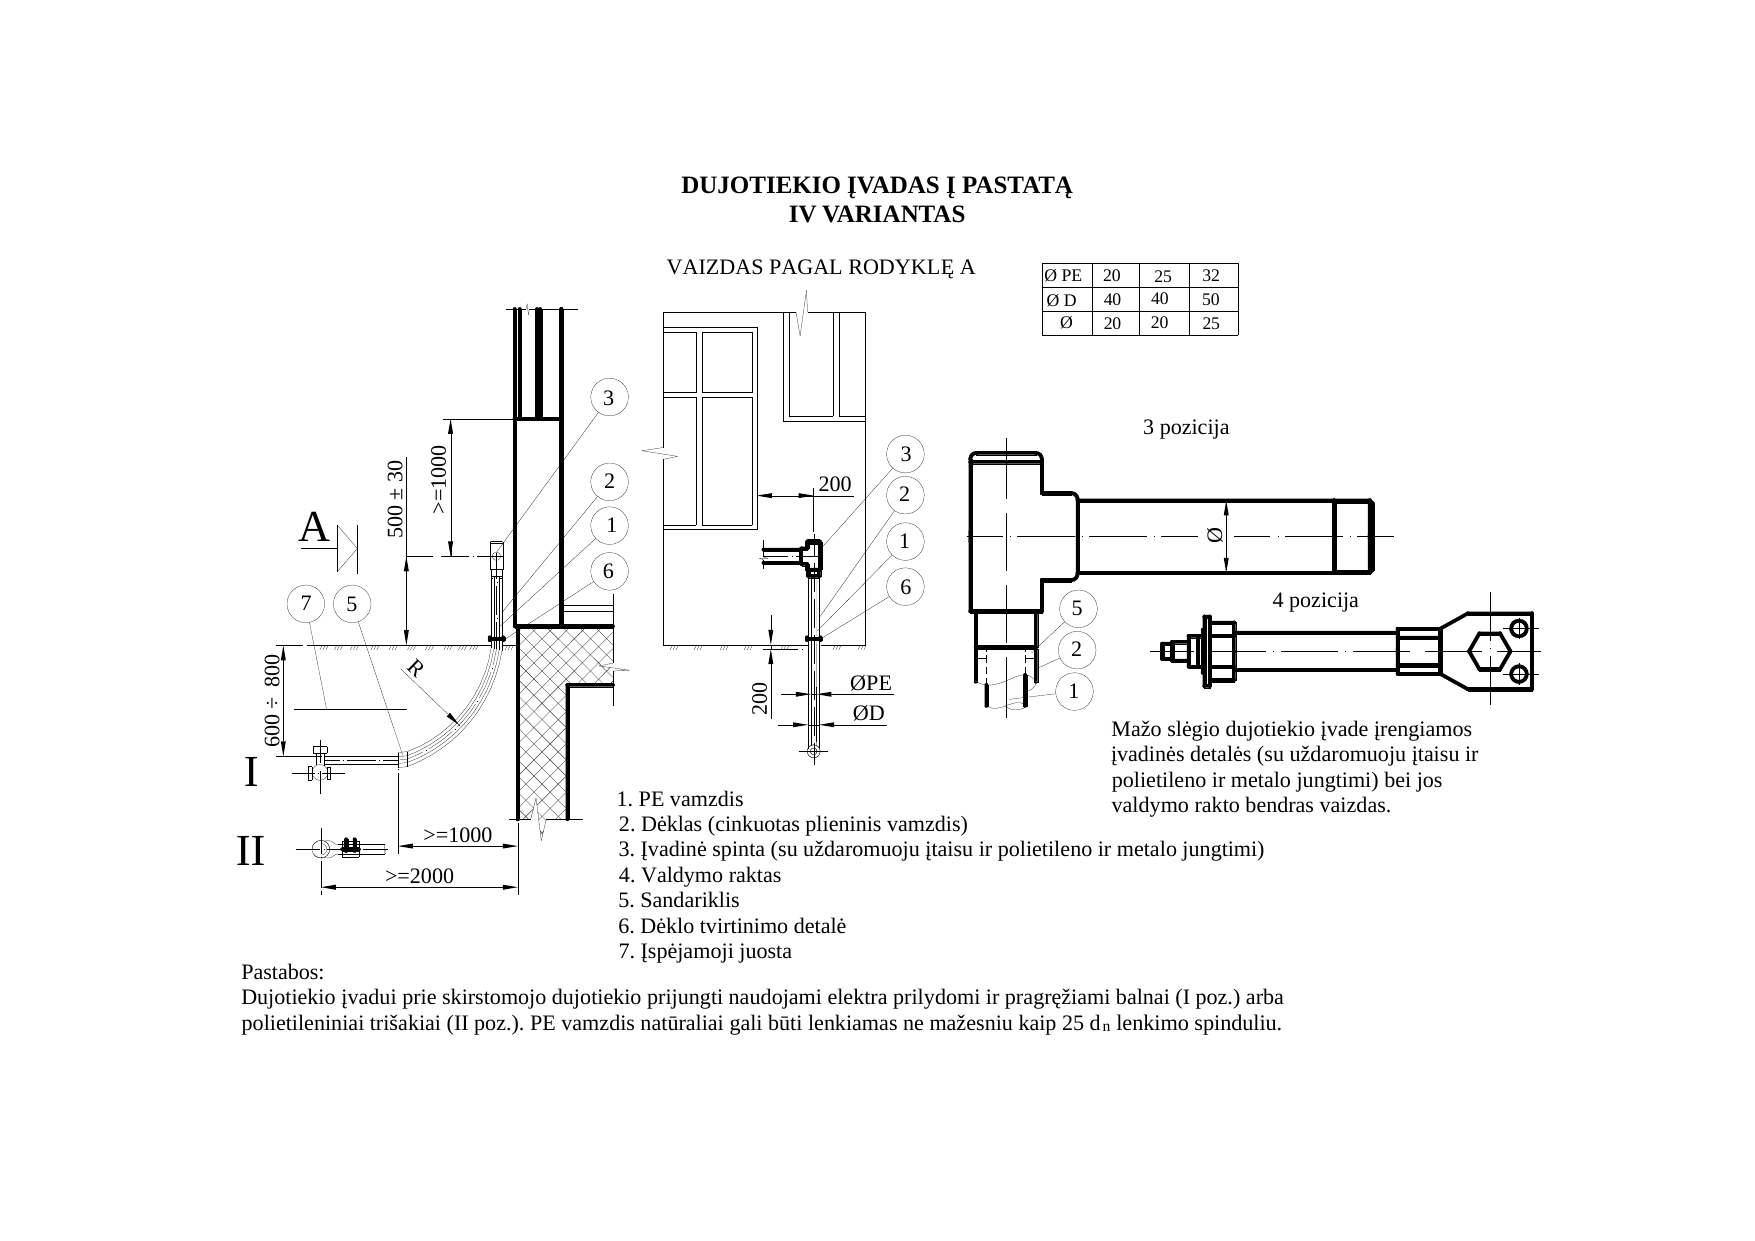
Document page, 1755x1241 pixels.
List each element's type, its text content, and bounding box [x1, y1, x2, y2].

text Dujotiekio įvadas į pastatą [118, 171, 1636, 199]
text IV variantas [118, 199, 1636, 228]
